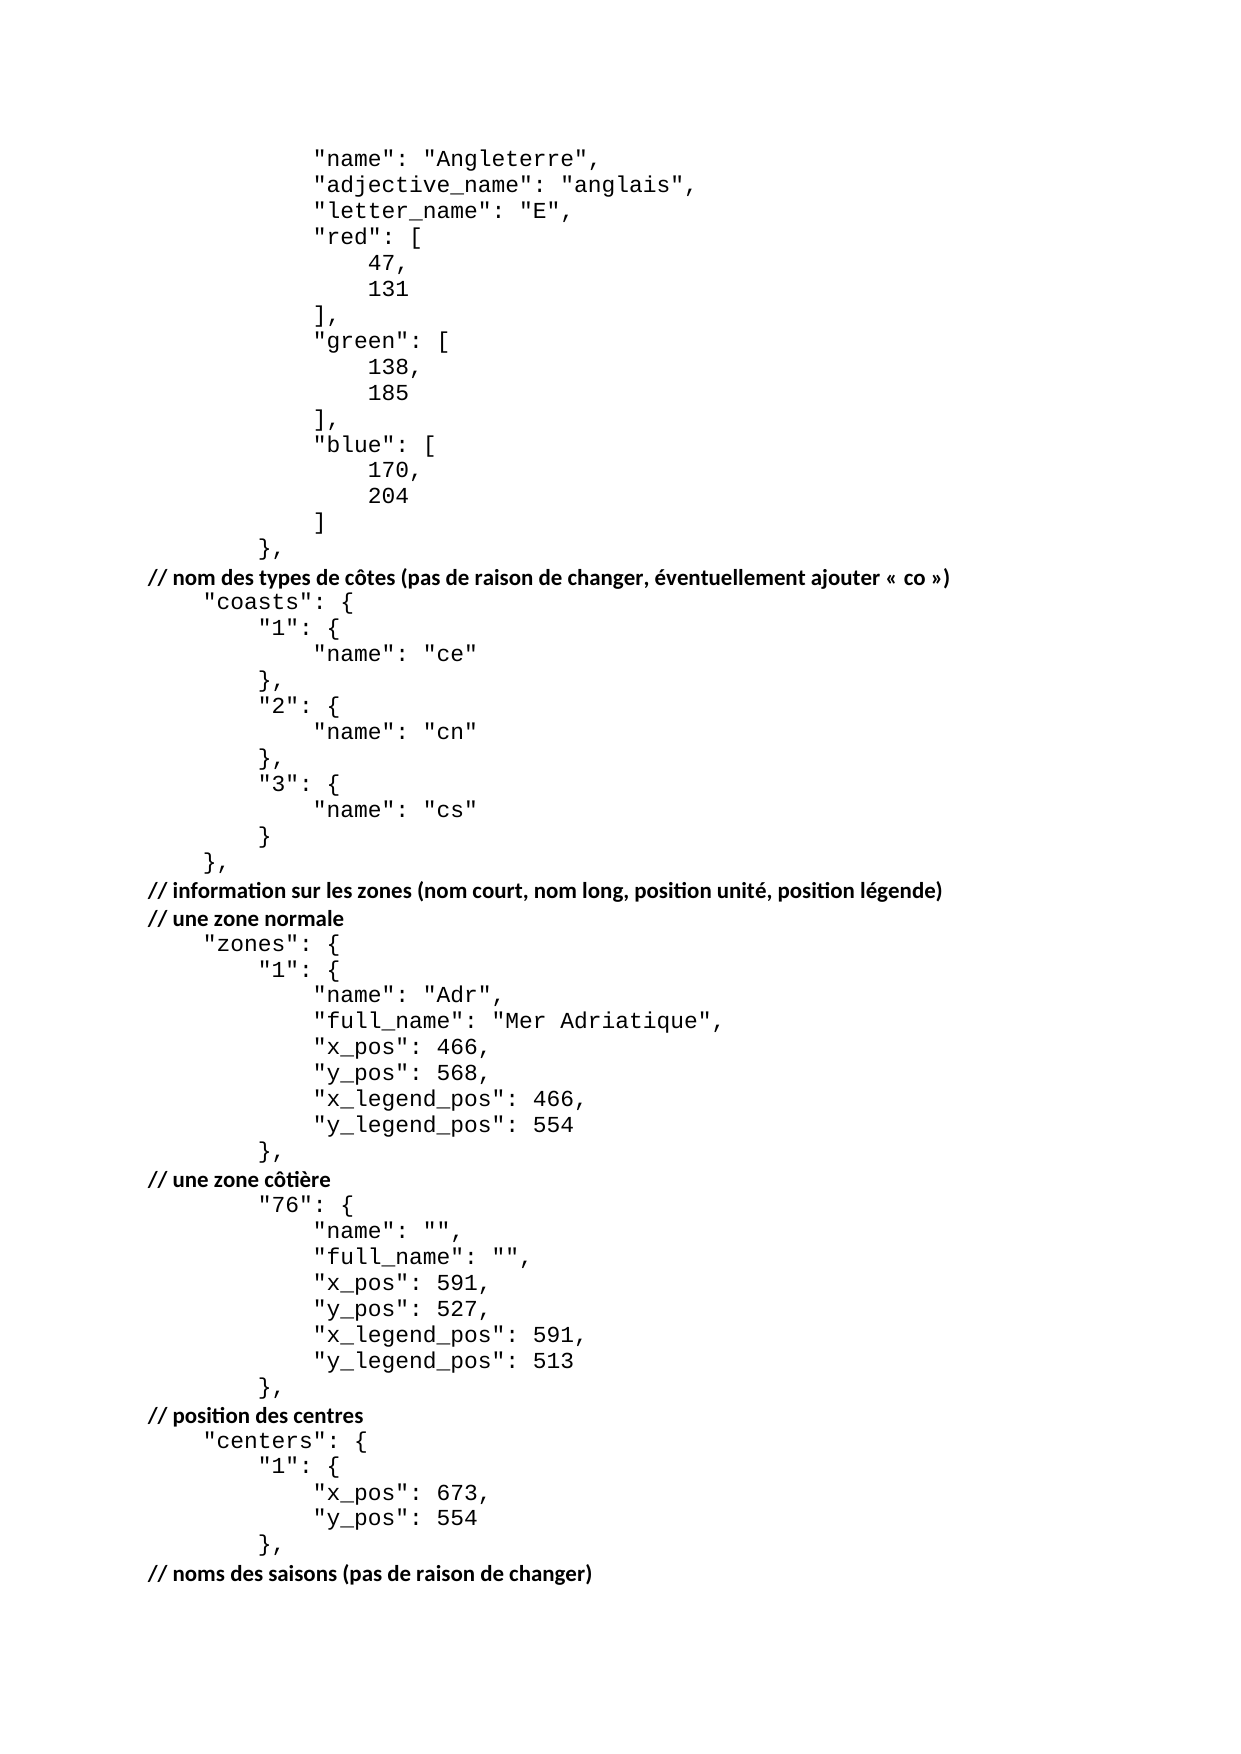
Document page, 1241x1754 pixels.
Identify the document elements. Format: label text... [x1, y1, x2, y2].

text "2": { [148, 694, 1093, 720]
text "x_pos": 591, [148, 1271, 1093, 1297]
text }, [148, 537, 1093, 563]
text "1": { [148, 958, 1093, 984]
text }, [148, 1375, 1093, 1401]
text "x_legend_pos": 591, [148, 1323, 1093, 1349]
text // une zone côtière [148, 1165, 1093, 1193]
text "y_pos": 554 [148, 1507, 1093, 1533]
text // information sur les zones (nom court, nom long, position unité, position légende) [148, 876, 1093, 904]
text 138, [148, 355, 1093, 381]
text "y_legend_pos": 513 [148, 1349, 1093, 1375]
text // une zone normale [148, 904, 1093, 932]
text }, [148, 1139, 1093, 1165]
text ], [148, 407, 1093, 433]
text "name": "Angleterre", [148, 148, 1093, 173]
text 204 [148, 485, 1093, 511]
text "y_legend_pos": 554 [148, 1113, 1093, 1139]
text "blue": [ [148, 433, 1093, 459]
text 170, [148, 459, 1093, 485]
text "centers": { [148, 1429, 1093, 1455]
text ], [148, 303, 1093, 329]
text "name": "cs" [148, 798, 1093, 824]
text "x_legend_pos": 466, [148, 1088, 1093, 1113]
text ] [148, 511, 1093, 537]
text }, [148, 668, 1093, 694]
text "y_pos": 568, [148, 1062, 1093, 1088]
text }, [148, 850, 1093, 876]
text "name": "", [148, 1219, 1093, 1245]
text "name": "ce" [148, 642, 1093, 668]
text "green": [ [148, 329, 1093, 355]
text "name": "Adr", [148, 984, 1093, 1010]
text "full_name": "", [148, 1245, 1093, 1271]
text 185 [148, 381, 1093, 407]
text "x_pos": 466, [148, 1036, 1093, 1062]
text // noms des saisons (pas de raison de changer) [148, 1559, 1093, 1587]
text 47, [148, 251, 1093, 277]
text "adjective_name": "anglais", [148, 173, 1093, 199]
text }, [148, 746, 1093, 772]
text "coasts": { [148, 591, 1093, 617]
text // nom des types de côtes (pas de raison de changer, éventuellement ajouter « co ») [148, 563, 1093, 591]
text "1": { [148, 617, 1093, 642]
text "76": { [148, 1193, 1093, 1219]
text "full_name": "Mer Adriatique", [148, 1010, 1093, 1036]
text "name": "cn" [148, 720, 1093, 746]
text // position des centres [148, 1401, 1093, 1429]
text "y_pos": 527, [148, 1297, 1093, 1323]
text 131 [148, 277, 1093, 303]
text "red": [ [148, 225, 1093, 251]
text "1": { [148, 1455, 1093, 1481]
text "letter_name": "E", [148, 199, 1093, 225]
text }, [148, 1533, 1093, 1559]
text "x_pos": 673, [148, 1481, 1093, 1507]
text "3": { [148, 772, 1093, 798]
text "zones": { [148, 932, 1093, 958]
text } [148, 824, 1093, 850]
